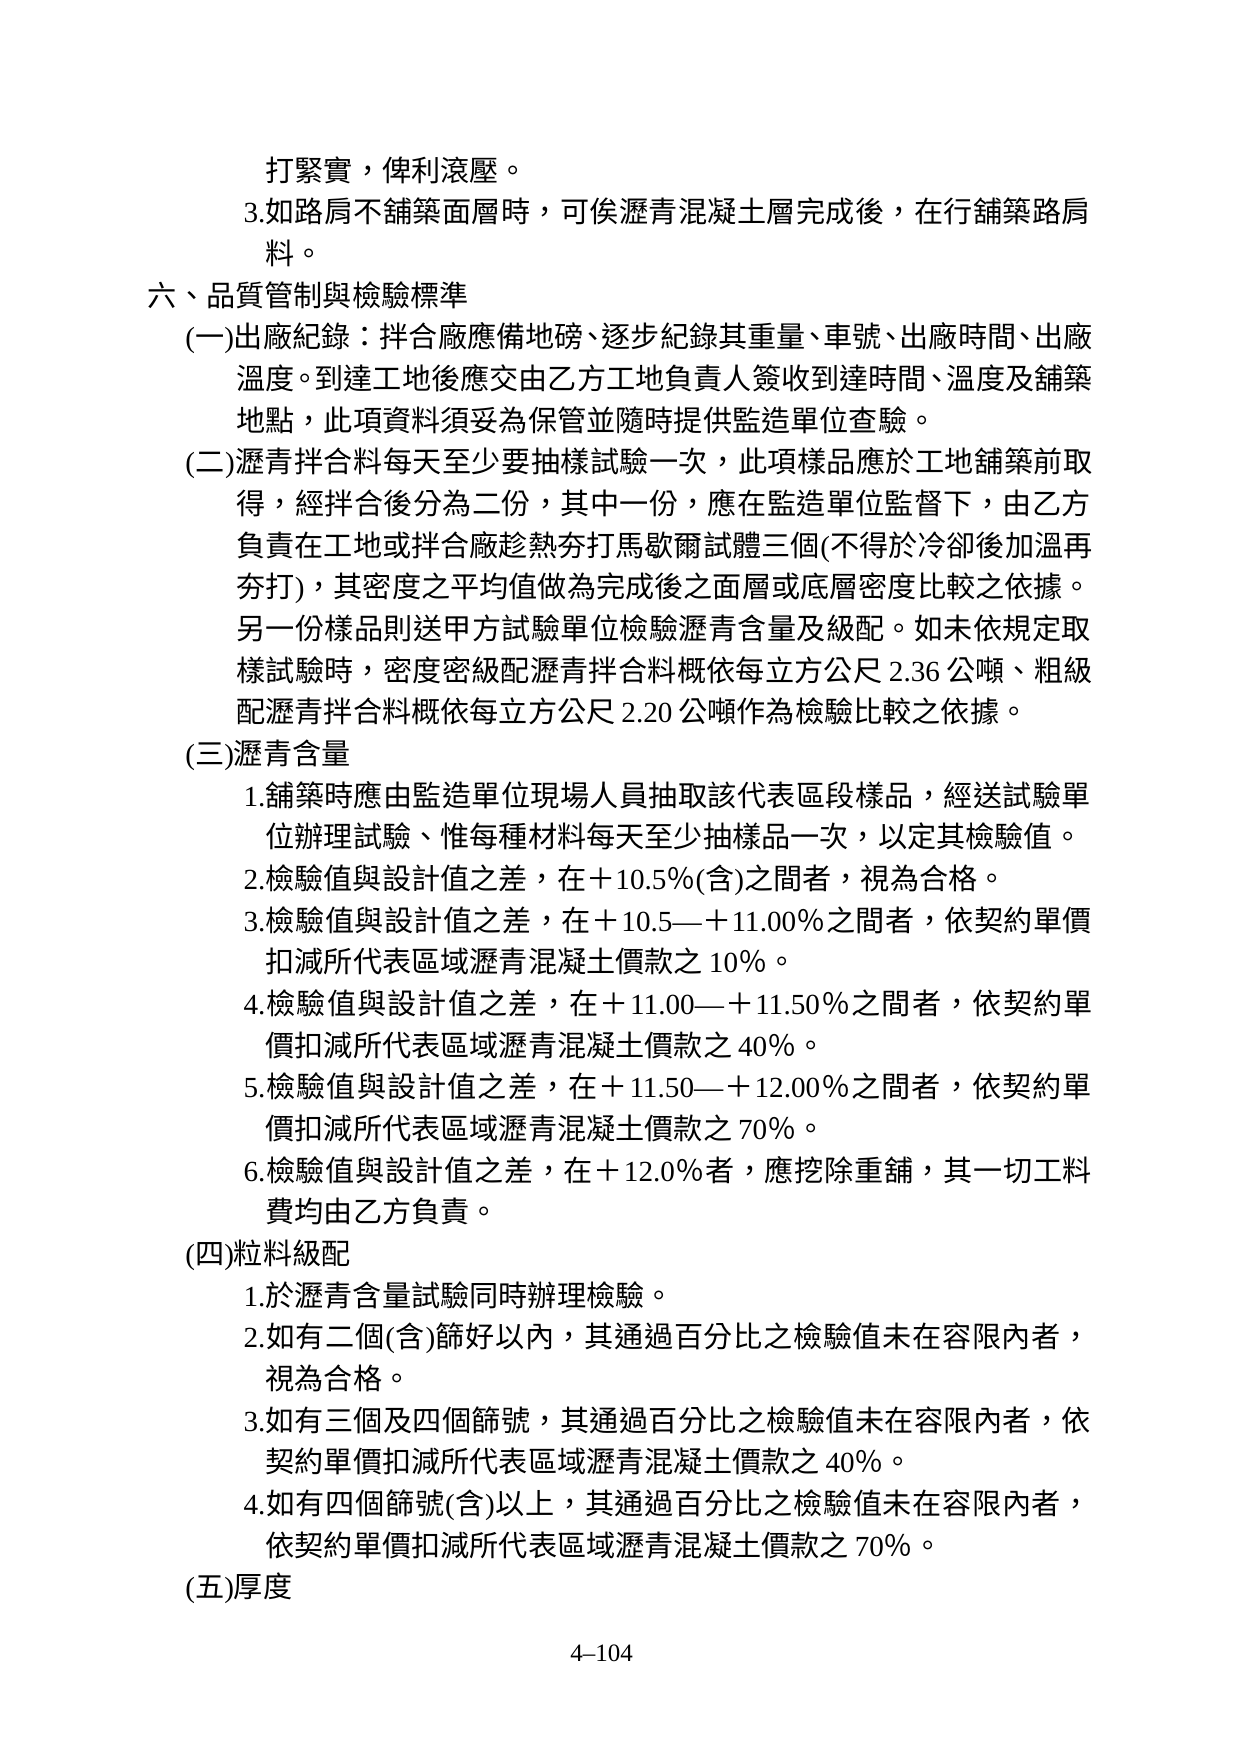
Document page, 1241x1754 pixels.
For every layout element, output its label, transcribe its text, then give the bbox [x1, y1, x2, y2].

text 4.檢驗值與設計值之差，在＋11.00—＋11.50％之間者，依契約單價扣減所代表區域瀝青混凝土價款之40％。 [243, 981, 1092, 1064]
text 2.檢驗值與設計值之差，在＋10.5％(含)之間者，視為合格。 [243, 856, 1092, 898]
text 六、品質管制與檢驗標準 [148, 273, 1092, 314]
text 1.舖築時應由監造單位現場人員抽取該代表區段樣品，經送試驗單位辦理試驗、惟每種材料每天至少抽樣品一次，以定其檢驗值。 [243, 773, 1092, 856]
text 4.如有四個篩號(含)以上，其通過百分比之檢驗值未在容限內者，依契約單價扣減所代表區域瀝青混凝土價款之70％。 [243, 1481, 1092, 1564]
text (二)瀝青拌合料每天至少要抽樣試驗一次，此項樣品應於工地舖築前取得，經拌合後分為二份，其中一份，應在監造單位監督下，由乙方負責在工地或拌合廠趁熱夯打馬歇爾試體三個(不得於冷卻後加溫再夯打)，其密度之平均值做為完成後之面層或底層密度比較之依據。另一份樣品則送甲方試驗單位檢驗瀝青含量及級配。如未依規定取樣試驗時，密度密級配瀝青拌合料概依每立方公尺2.36公噸、粗級配瀝青拌合料概依每立方公尺2.20公噸作為檢驗比較之依據。 [185, 439, 1092, 731]
text (三)瀝青含量 [185, 731, 1092, 773]
text (四)粒料級配 [185, 1231, 1092, 1273]
text 2.如有二個(含)篩好以內，其通過百分比之檢驗值未在容限內者，視為合格。 [243, 1314, 1092, 1398]
text 3.如路肩不舖築面層時，可俟瀝青混凝土層完成後，在行舖築路肩料。 [243, 189, 1092, 273]
text (一)出廠紀錄：拌合廠應備地磅、逐步紀錄其重量、車號、出廠時間、出廠溫度。到達工地後應交由乙方工地負責人簽收到達時間、溫度及舖築地點，此項資料須妥為保管並隨時提供監造單位查驗。 [185, 314, 1092, 439]
text 6.檢驗值與設計值之差，在＋12.0％者，應挖除重舖，其一切工料費均由乙方負責。 [243, 1148, 1092, 1231]
text 5.檢驗值與設計值之差，在＋11.50—＋12.00％之間者，依契約單價扣減所代表區域瀝青混凝土價款之70％。 [243, 1064, 1092, 1148]
text 打緊實，俾利滾壓。 [243, 148, 1092, 189]
text 1.於瀝青含量試驗同時辦理檢驗。 [243, 1273, 1092, 1314]
text 3.檢驗值與設計值之差，在＋10.5—＋11.00％之間者，依契約單價扣減所代表區域瀝青混凝土價款之10％。 [243, 898, 1092, 981]
text (五)厚度 [185, 1564, 1092, 1606]
text 3.如有三個及四個篩號，其通過百分比之檢驗值未在容限內者，依契約單價扣減所代表區域瀝青混凝土價款之40％。 [243, 1398, 1092, 1481]
